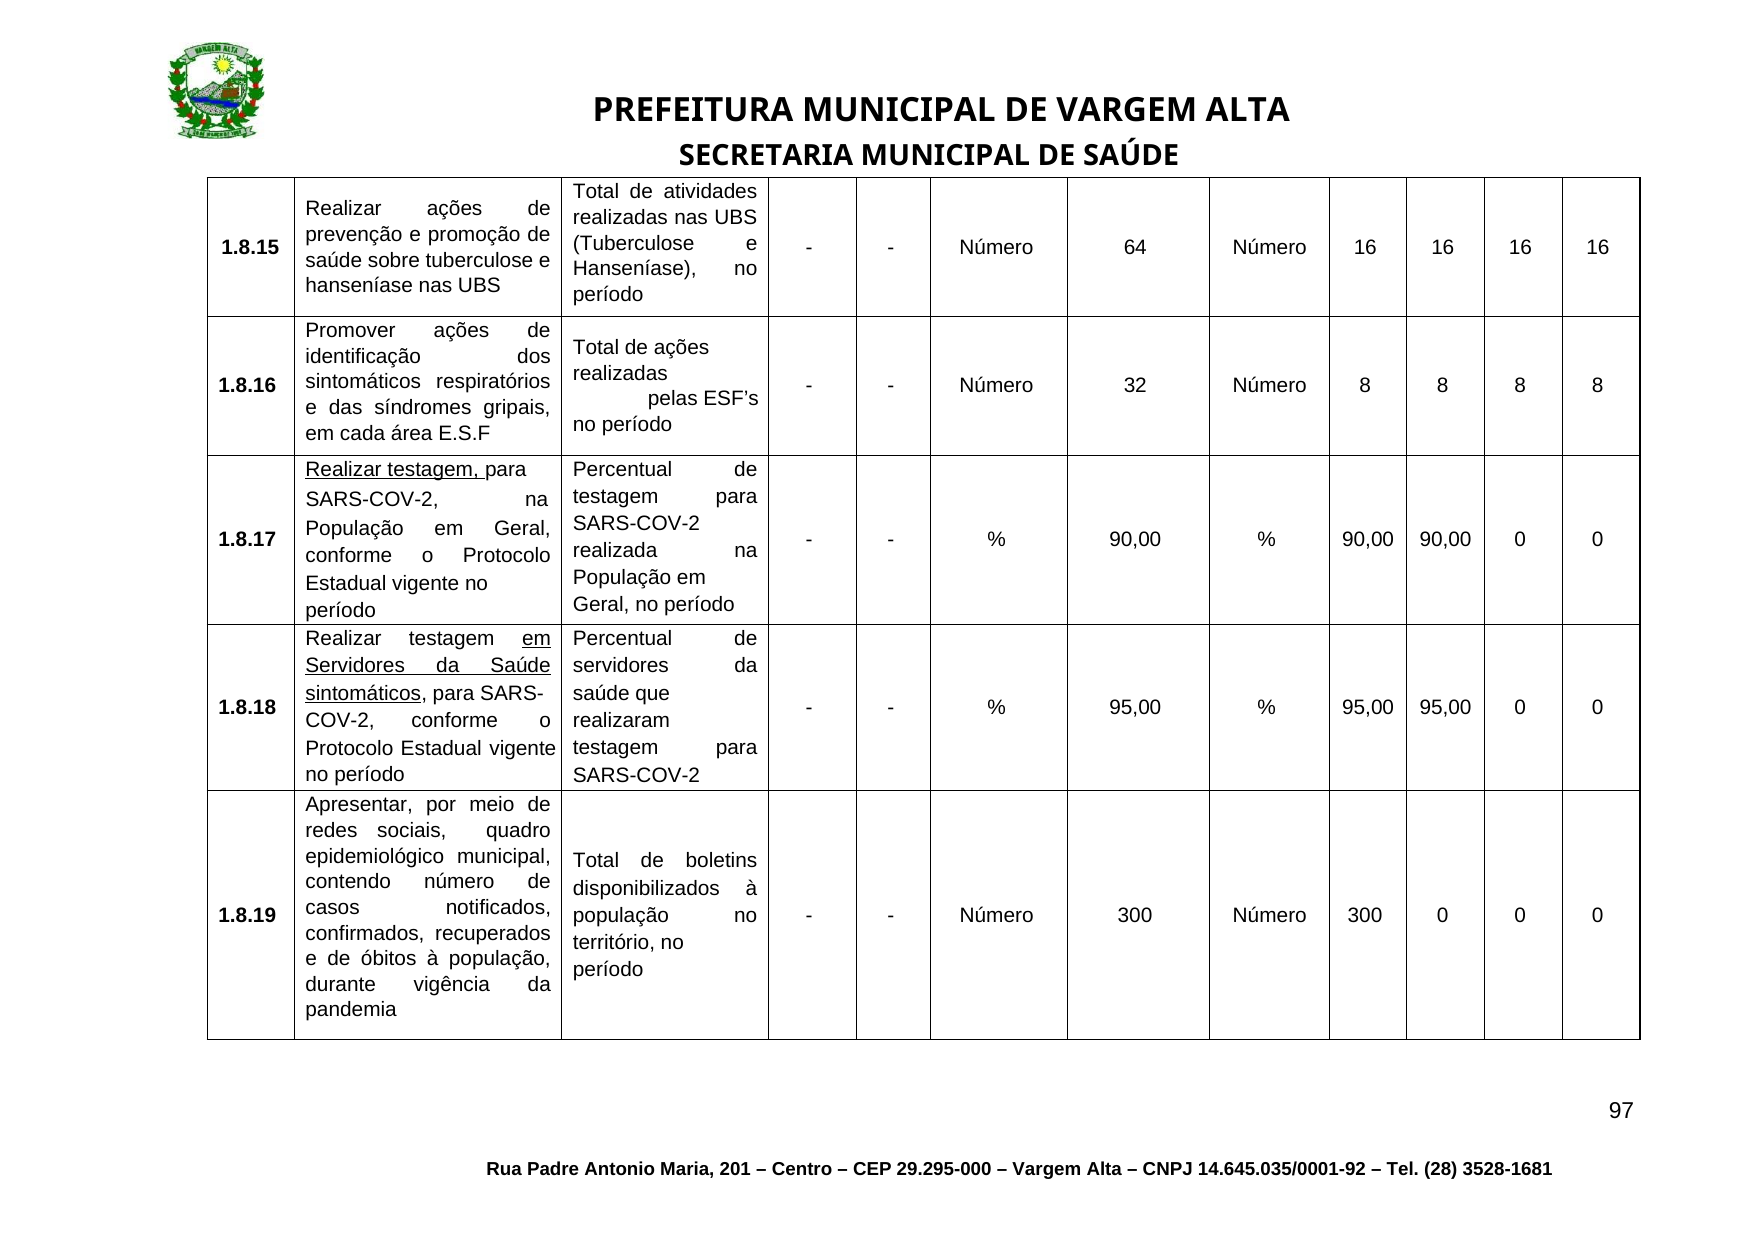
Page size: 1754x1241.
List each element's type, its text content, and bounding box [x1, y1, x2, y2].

table_cell 0 [1485, 791, 1562, 1039]
table_cell % [1210, 456, 1329, 623]
table_cell - [857, 317, 930, 454]
table_cell 64 [1068, 178, 1209, 316]
table_cell 8 [1330, 317, 1406, 454]
table_cell 0 [1407, 791, 1484, 1039]
table_cell 90,00 [1407, 456, 1484, 623]
table_cell 90,00 [1068, 456, 1209, 623]
table_cell 1.8.18 [208, 625, 294, 790]
table_cell - [857, 178, 930, 316]
table_cell Realizar testagem em Servidores da Saúde sintomáticos, para SARS- COV-2, conforme o Protocolo Estadual vigente no período [295, 625, 561, 790]
table_cell Percentual de testagem para SARS-COV-2 realizada na População em Geral, no período [562, 456, 768, 623]
table_cell 90,00 [1330, 456, 1406, 623]
table_cell Número [1210, 317, 1329, 454]
table_cell % [931, 456, 1067, 623]
table_cell Apresentar, por meio de redes sociais, quadro epidemiológico municipal, contendo número de casos notificados, confirmados, recuperados e de óbitos à população, durante vigência da pandemia [295, 791, 561, 1039]
table_cell 16 [1563, 178, 1639, 316]
table_cell - [769, 625, 856, 790]
table_cell 300 [1068, 791, 1209, 1039]
table_cell % [1210, 625, 1329, 790]
table_cell Número [931, 178, 1067, 316]
table_cell Percentual de servidores da saúde que realizaram testagem para SARS-COV-2 [562, 625, 768, 790]
table_cell 16 [1407, 178, 1484, 316]
table_cell Total de ações realizadas pelas ESF’s no período [562, 317, 768, 454]
table_cell Número [1210, 178, 1329, 316]
table_cell Total de boletins disponibilizados à população no território, no período [562, 791, 768, 1039]
table_cell 1.8.19 [208, 791, 294, 1039]
table_cell Número [931, 791, 1067, 1039]
table_cell 1.8.17 [208, 456, 294, 623]
table_cell 0 [1563, 791, 1639, 1039]
table_cell Promover ações de identificação dos sintomáticos respiratórios e das síndromes gripais, em cada área E.S.F [295, 317, 561, 454]
table_cell Número [1210, 791, 1329, 1039]
table_cell Número [931, 317, 1067, 454]
table_cell 8 [1407, 317, 1484, 454]
table_cell % [931, 625, 1067, 790]
table_cell 95,00 [1068, 625, 1209, 790]
table_cell - [857, 791, 930, 1039]
table_cell 32 [1068, 317, 1209, 454]
table_cell 95,00 [1330, 625, 1406, 790]
table_cell 95,00 [1407, 625, 1484, 790]
table_cell 16 [1330, 178, 1406, 316]
table_cell Realizar testagem, para SARS-COV-2, na População em Geral, conforme o Protocolo Estadual vigente no período [295, 456, 561, 623]
table_cell 1.8.16 [208, 317, 294, 454]
table_cell - [769, 456, 856, 623]
table_cell - [769, 791, 856, 1039]
table_cell - [857, 625, 930, 790]
table_cell 0 [1485, 456, 1562, 623]
table_cell 0 [1563, 456, 1639, 623]
table_cell Realizar ações de prevenção e promoção de saúde sobre tuberculose e hanseníase nas UBS [295, 178, 561, 316]
table_cell 16 [1485, 178, 1562, 316]
table_cell 0 [1485, 625, 1562, 790]
table_cell 300 [1330, 791, 1406, 1039]
table_cell - [857, 456, 930, 623]
table_cell 1.8.15 [208, 178, 294, 316]
table_cell Total de atividades realizadas nas UBS (Tuberculose e Hanseníase), no período [562, 178, 768, 316]
table_cell 8 [1485, 317, 1562, 454]
table_cell - [769, 178, 856, 316]
table_cell 0 [1563, 625, 1639, 790]
table_cell - [769, 317, 856, 454]
table_cell 8 [1563, 317, 1639, 454]
